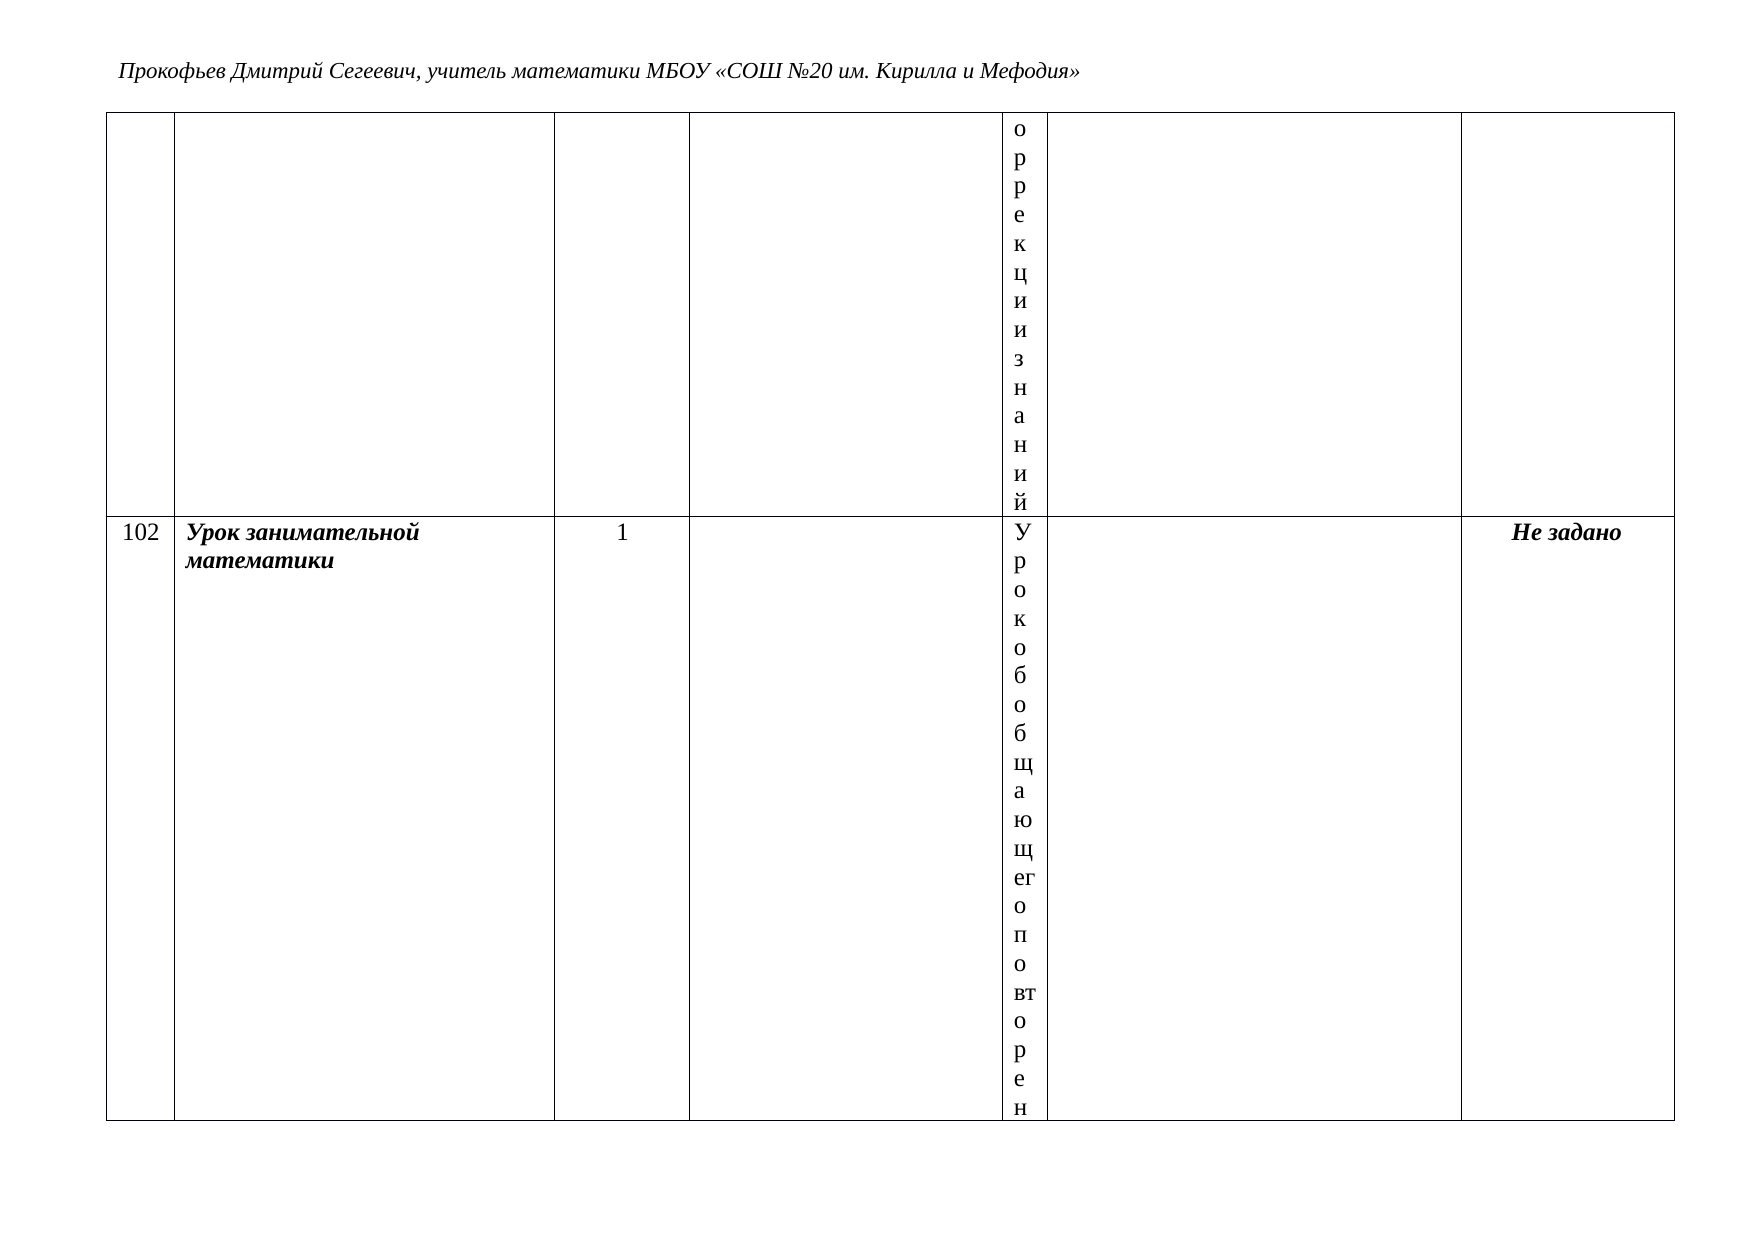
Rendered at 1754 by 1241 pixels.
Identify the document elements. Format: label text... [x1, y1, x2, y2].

table_cell [1048, 517, 1461, 1120]
table_cell Не задано [1462, 517, 1674, 1120]
table_cell [690, 113, 1002, 516]
table_cell [690, 517, 1002, 1120]
table_cell Урок занимательной математики [175, 517, 554, 1120]
table_cell [107, 113, 174, 516]
table_cell [555, 113, 689, 516]
table_cell [1462, 113, 1674, 516]
table_cell оррекции знаний [1003, 113, 1047, 516]
table_cell Урок обобщающего повторен [1003, 517, 1047, 1120]
table_cell [1048, 113, 1461, 516]
table_cell 102 [107, 517, 174, 1120]
table_cell [175, 113, 554, 516]
table_cell 1 [555, 517, 689, 1120]
